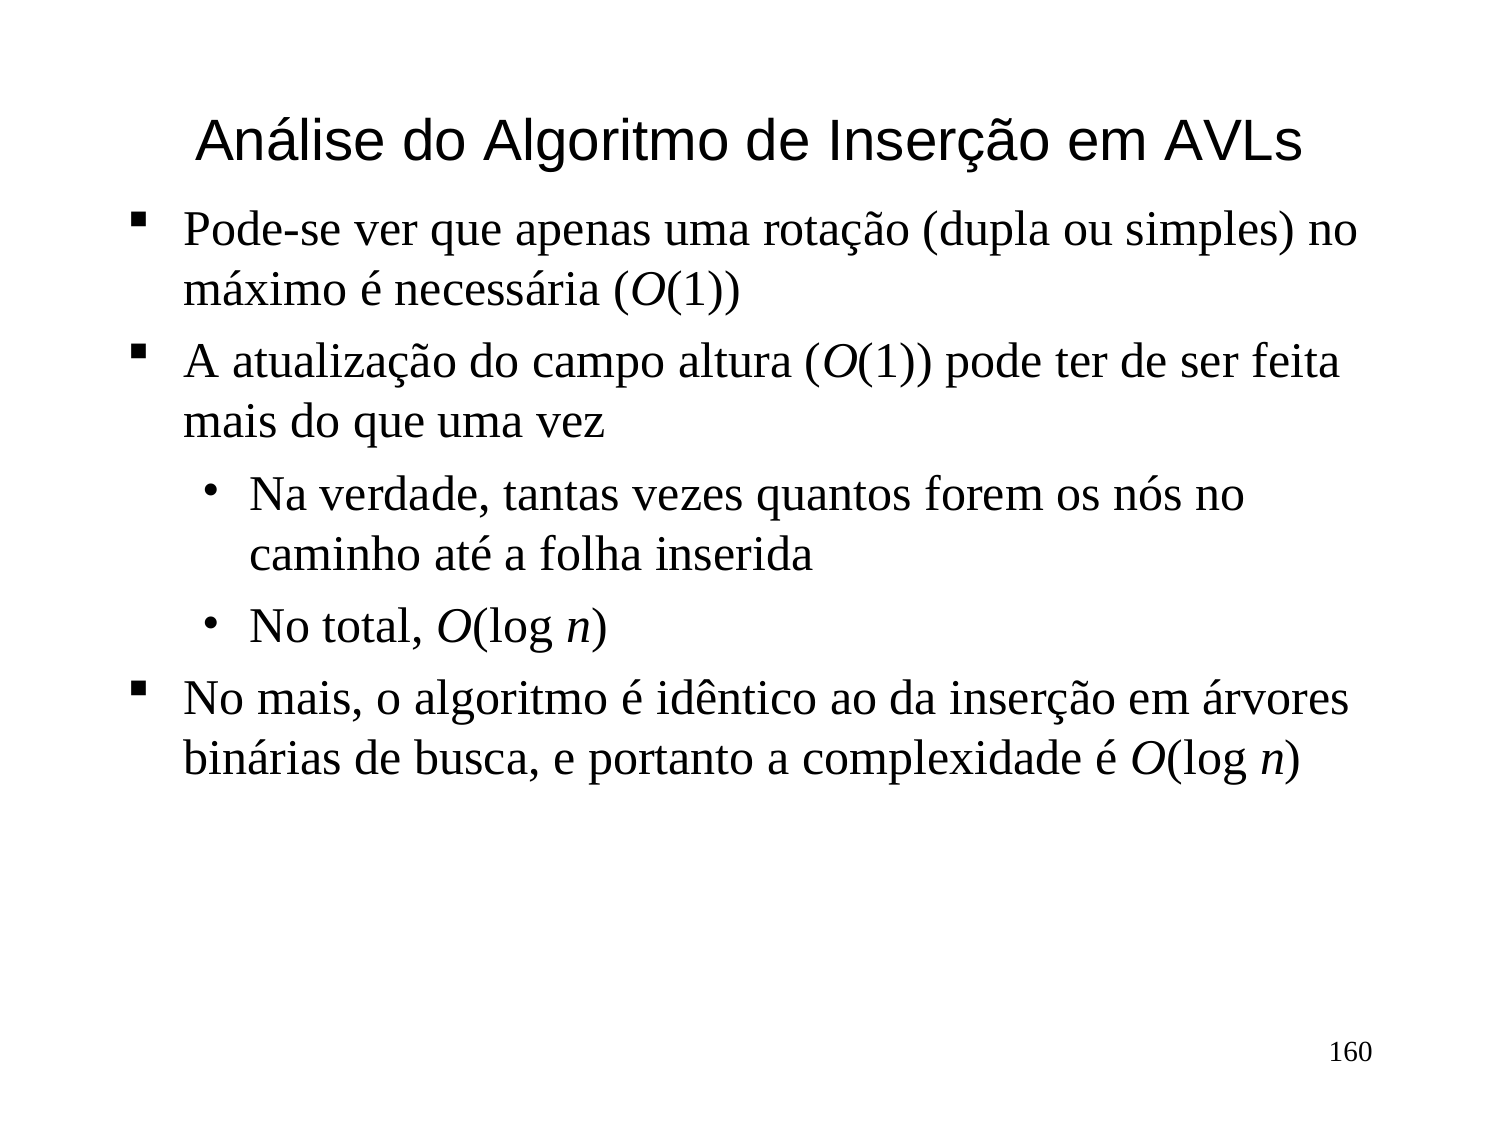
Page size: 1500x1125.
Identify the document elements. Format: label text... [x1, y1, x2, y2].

list Pode-se ver que apenas uma rotação (dupla ou simples) no máximo é necessária (O(1)) A atualização do campo altura (O(1)) pode ter de ser feita mais do que uma vez Na verdade, tantas vezes quantos forem os nós no caminho até a folha inserida No total, O(log n) No mais, o algoritmo é idêntico ao da inserção em árvores binárias de busca, e portanto a complexidade é O(log n) [112, 187, 1388, 1000]
title Análise do Algoritmo de Inserção em AVLs [112, 99, 1388, 175]
